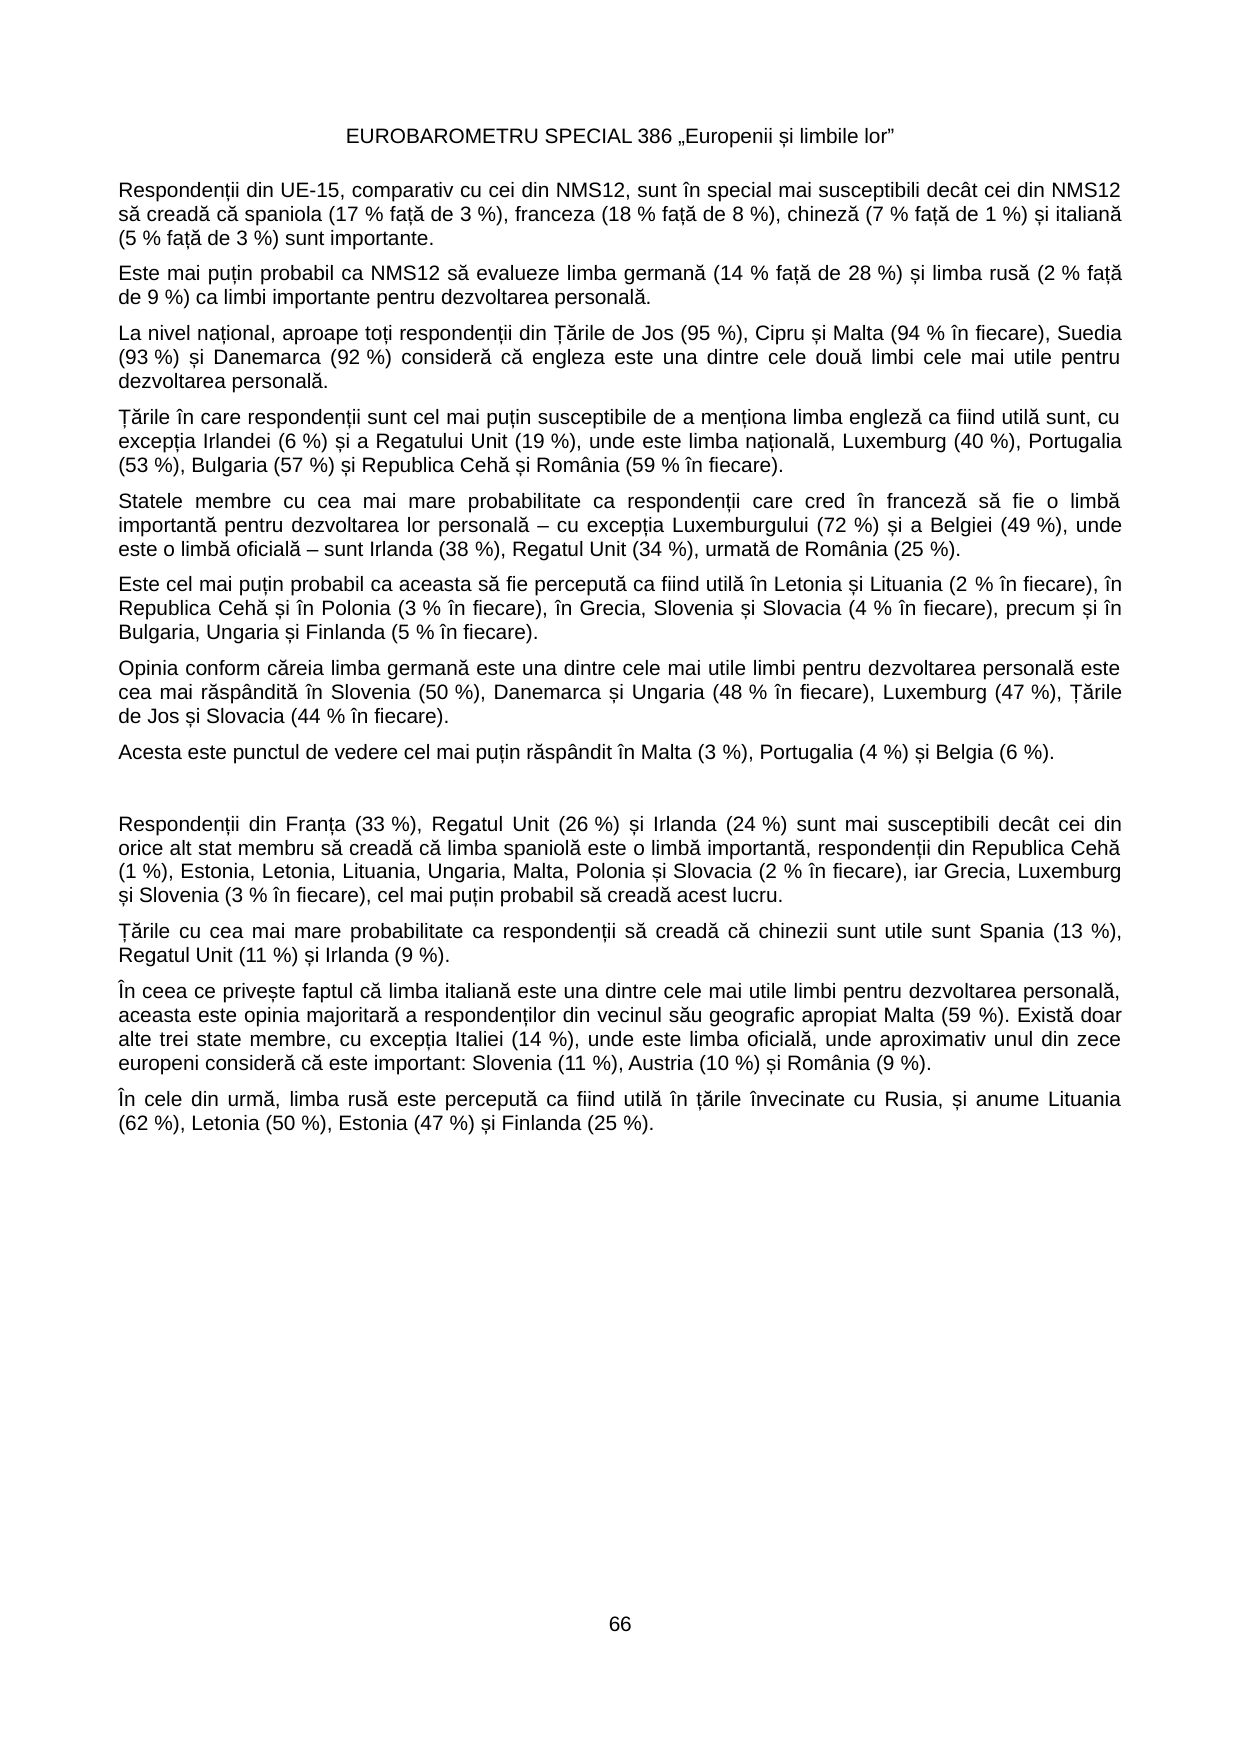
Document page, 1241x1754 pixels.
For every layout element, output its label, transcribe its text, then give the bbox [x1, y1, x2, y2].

text Opinia conform căreia limba germană este una dintre cele mai utile limbi pentru dezvoltarea personală este cea mai răspândită în Slovenia (50 %), Danemarca și Ungaria (48 % în fiecare), Luxemburg (47 %), Țările de Jos și Slovacia (44 % în fiecare). [118, 656, 1122, 728]
text Este cel mai puțin probabil ca aceasta să fie percepută ca fiind utilă în Letonia și Lituania (2 % în fiecare), în Republica Cehă și în Polonia (3 % în fiecare), în Grecia, Slovenia și Slovacia (4 % în fiecare), precum și în Bulgaria, Ungaria și Finlanda (5 % în fiecare). [118, 572, 1122, 644]
text Respondenții din Franța (33 %), Regatul Unit (26 %) și Irlanda (24 %) sunt mai susceptibili decât cei din orice alt stat membru să creadă că limba spaniolă este o limbă importantă, respondenții din Republica Cehă (1 %), Estonia, Letonia, Lituania, Ungaria, Malta, Polonia și Slovacia (2 % în fiecare), iar Grecia, Luxemburg și Slovenia (3 % în fiecare), cel mai puțin probabil să creadă acest lucru. [118, 811, 1122, 907]
text Respondenții din UE-15, comparativ cu cei din NMS12, sunt în special mai susceptibili decât cei din NMS12 să creadă că spaniola (17 % față de 3 %), franceza (18 % față de 8 %), chineză (7 % față de 1 %) și italiană (5 % față de 3 %) sunt importante. [118, 177, 1122, 249]
text La nivel național, aproape toți respondenții din Țările de Jos (95 %), Cipru și Malta (94 % în fiecare), Suedia (93 %) și Danemarca (92 %) consideră că engleza este una dintre cele două limbi cele mai utile pentru dezvoltarea personală. [118, 321, 1122, 393]
text În cele din urmă, limba rusă este percepută ca fiind utilă în țările învecinate cu Rusia, și anume Lituania (62 %), Letonia (50 %), Estonia (47 %) și Finlanda (25 %). [118, 1087, 1122, 1134]
text Statele membre cu cea mai mare probabilitate ca respondenții care cred în franceză să fie o limbă importantă pentru dezvoltarea lor personală – cu excepția Luxemburgului (72 %) și a Belgiei (49 %), unde este o limbă oficială – sunt Irlanda (38 %), Regatul Unit (34 %), urmată de România (25 %). [118, 488, 1122, 560]
text Este mai puțin probabil ca NMS12 să evalueze limba germană (14 % față de 28 %) și limba rusă (2 % față de 9 %) ca limbi importante pentru dezvoltarea personală. [118, 261, 1122, 309]
text Țările în care respondenții sunt cel mai puțin susceptibile de a menționa limba engleză ca fiind utilă sunt, cu excepția Irlandei (6 %) și a Regatului Unit (19 %), unde este limba națională, Luxemburg (40 %), Portugalia (53 %), Bulgaria (57 %) și Republica Cehă și România (59 % în fiecare). [118, 405, 1122, 477]
text Acesta este punctul de vedere cel mai puțin răspândit în Malta (3 %), Portugalia (4 %) și Belgia (6 %). [118, 740, 1122, 764]
text În ceea ce privește faptul că limba italiană este una dintre cele mai utile limbi pentru dezvoltarea personală, aceasta este opinia majoritară a respondenților din vecinul său geografic apropiat Malta (59 %). Există doar alte trei state membre, cu excepția Italiei (14 %), unde este limba oficială, unde aproximativ unul din zece europeni consideră că este important: Slovenia (11 %), Austria (10 %) și România (9 %). [118, 979, 1122, 1075]
text Țările cu cea mai mare probabilitate ca respondenții să creadă că chinezii sunt utile sunt Spania (13 %), Regatul Unit (11 %) și Irlanda (9 %). [118, 919, 1122, 967]
